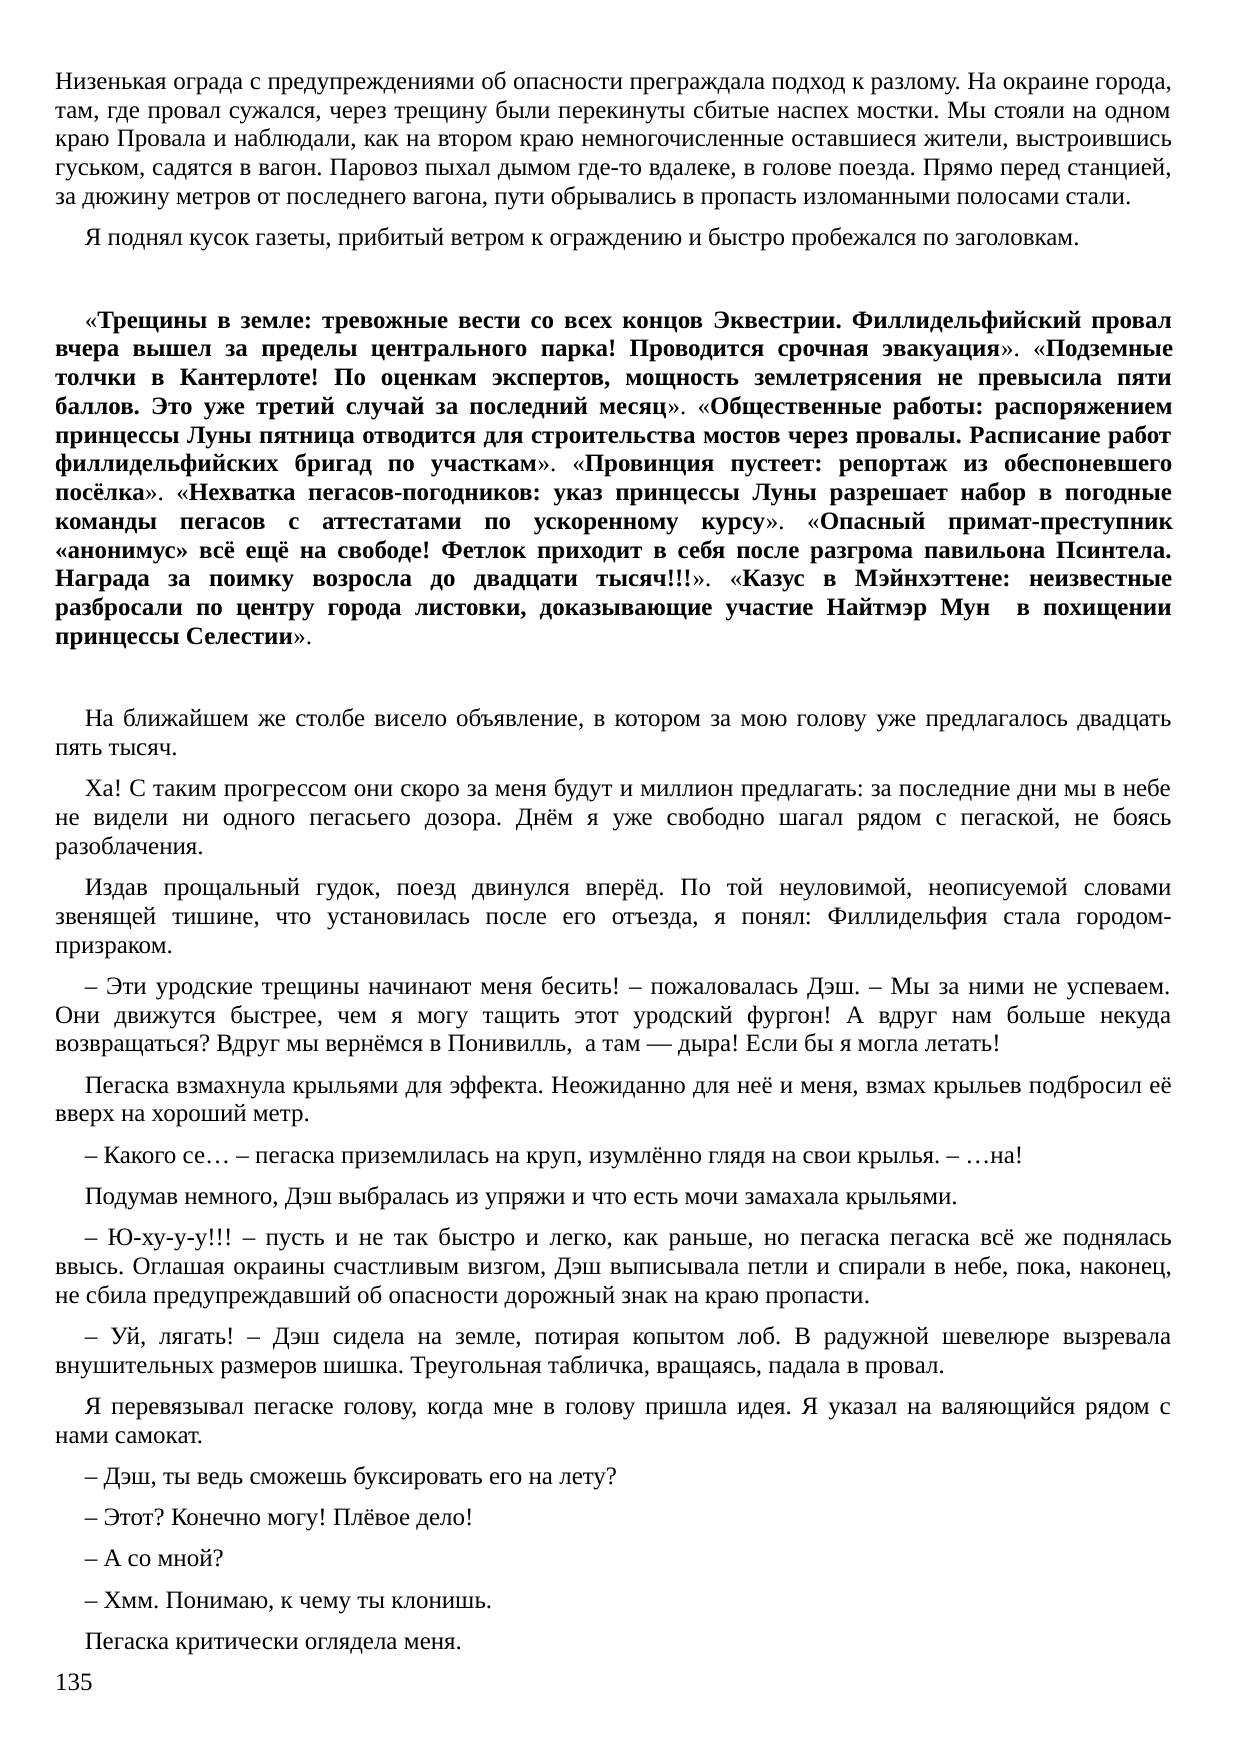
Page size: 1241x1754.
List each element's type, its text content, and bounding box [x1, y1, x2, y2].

text – А со мной? [55, 1543, 1173, 1572]
text «Трещины в земле: тревожные вести со всех концов Эквестрии. Филлидельфийский провал вчера вышел за пределы центрального парка! Проводится срочная эвакуация». «Подземные толчки в Кантерлоте! По оценкам экспертов, мощность землетрясения не превысила пяти баллов. Это уже третий случай за последний месяц». «Общественные работы: распоряжением принцессы Луны пятница отводится для строительства мостов через провалы. Расписание работ филлидельфийских бригад по участкам». «Провинция пустеет: репортаж из обеспоневшего посёлка». «Нехватка пегасов-погодников: указ принцессы Луны разрешает набор в погодные команды пегасов с аттестатами по ускоренному курсу». «Опасный примат-преступник «анонимус» всё ещё на свободе! Фетлок приходит в себя после разгрома павильона Псинтела. Награда за поимку возросла до двадцати тысяч!!!». «Казус в Мэйнхэттене: неизвестные разбросали по центру города листовки, доказывающие участие Найтмэр Мун в похищении принцессы Селестии». [55, 305, 1173, 650]
text На ближайшем же столбе висело объявление, в котором за мою голову уже предлагалось двадцать пять тысяч. [55, 703, 1173, 761]
text Пегаска взмахнула крыльями для эффекта. Неожиданно для неё и меня, взмах крыльев подбросил её вверх на хороший метр. [55, 1070, 1173, 1127]
text – Какого се… – пегаска приземлилась на круп, изумлённо глядя на свои крылья. – …на! [55, 1140, 1173, 1168]
text Я перевязывал пегаске голову, когда мне в голову пришла идея. Я указал на валяющийся рядом с нами самокат. [55, 1391, 1173, 1448]
text Низенькая ограда с предупреждениями об опасности преграждала подход к разлому. На окраине города, там, где провал сужался, через трещину были перекинуты сбитые наспех мостки. Мы стояли на одном краю Провала и наблюдали, как на втором краю немногочисленные оставшиеся жители, выстроившись гуськом, садятся в вагон. Паровоз пыхал дымом где-то вдалеке, в голове поезда. Прямо перед станцией, за дюжину метров от последнего вагона, пути обрывались в пропасть изломанными полосами стали. [55, 66, 1173, 210]
text – Ю-ху-у-у!!! – пусть и не так быстро и легко, как раньше, но пегаска пегаска всё же поднялась ввысь. Оглашая окраины счастливым визгом, Дэш выписывала петли и спирали в небе, пока, наконец, не сбила предупреждавший об опасности дорожный знак на краю пропасти. [55, 1222, 1173, 1308]
text – Уй, лягать! – Дэш сидела на земле, потирая копытом лоб. В радужной шевелюре вызревала внушительных размеров шишка. Треугольная табличка, вращаясь, падала в провал. [55, 1321, 1173, 1378]
text Пегаска критически оглядела меня. [55, 1626, 1173, 1655]
text Издав прощальный гудок, поезд двинулся вперёд. По той неуловимой, неописуемой словами звенящей тишине, что установилась после его отъезда, я понял: Филлидельфия стала городом-призраком. [55, 872, 1173, 958]
text – Эти уродские трещины начинают меня бесить! – пожаловалась Дэш. – Мы за ними не успеваем. Они движутся быстрее, чем я могу тащить этот уродский фургон! А вдруг нам больше некуда возвращаться? Вдруг мы вернёмся в Понивилль, а там — дыра! Если бы я могла летать! [55, 971, 1173, 1057]
text – Этот? Конечно могу! Плёвое дело! [55, 1502, 1173, 1531]
text Ха! С таким прогрессом они скоро за меня будут и миллион предлагать: за последние дни мы в небе не видели ни одного пегасьего дозора. Днём я уже свободно шагал рядом с пегаской, не боясь разоблачения. [55, 773, 1173, 860]
text – Дэш, ты ведь сможешь буксировать его на лету? [55, 1461, 1173, 1490]
text Я поднял кусок газеты, прибитый ветром к ограждению и быстро пробежался по заголовкам. [55, 222, 1173, 251]
text – Хмм. Понимаю, к чему ты клонишь. [55, 1585, 1173, 1613]
text Подумав немного, Дэш выбралась из упряжи и что есть мочи замахала крыльями. [55, 1181, 1173, 1210]
